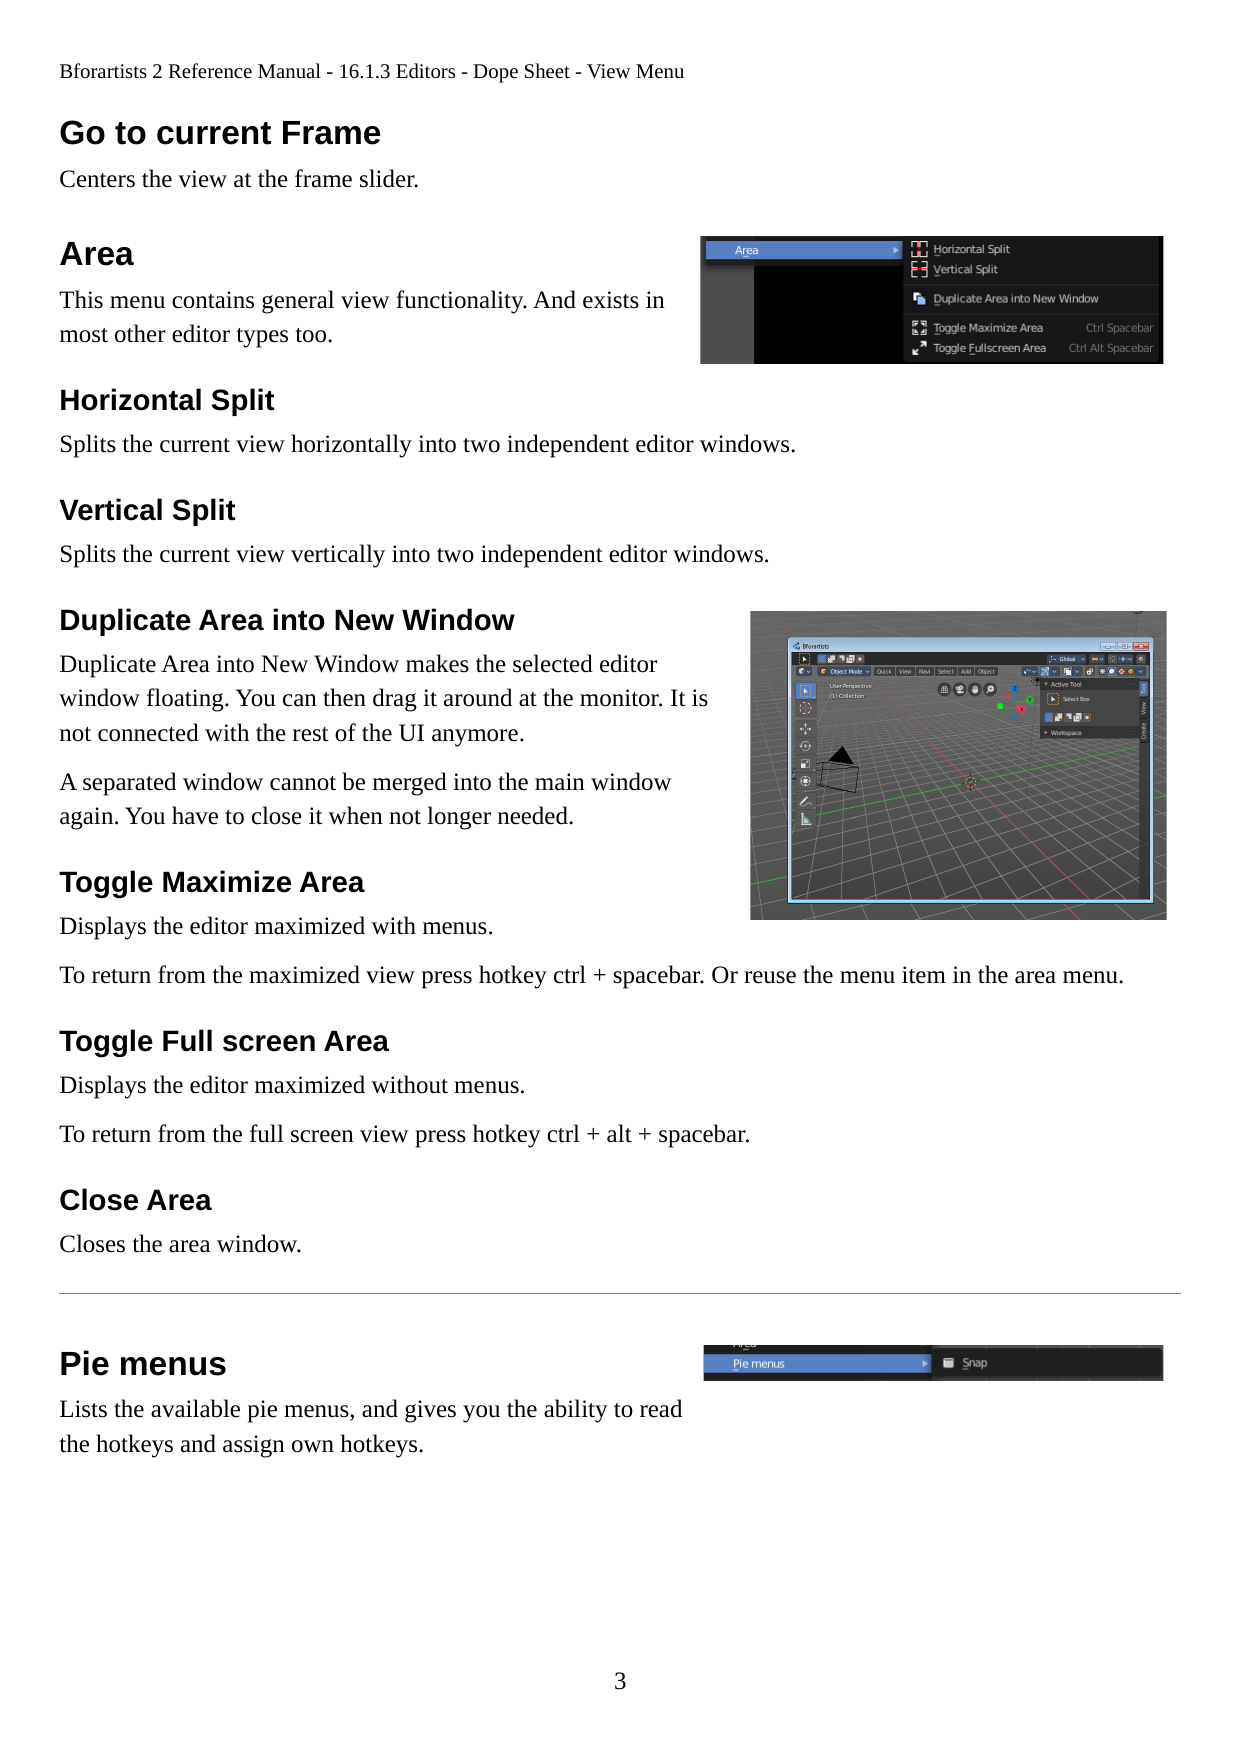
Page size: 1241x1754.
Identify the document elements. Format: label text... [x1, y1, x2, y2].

text Centers the view at the frame slider. [59, 164, 1181, 192]
text A separated window cannot be merged into the main window again. You have to close it when not longer needed. [59, 767, 750, 830]
subtitle Area [59, 234, 1181, 272]
subtitle Horizontal Split [59, 383, 1181, 417]
subtitle Duplicate Area into New Window [59, 603, 1181, 636]
text Displays the editor maximized without menus. [59, 1070, 1181, 1099]
text To return from the full screen view press hotkey ctrl + alt + spacebar. [59, 1119, 1181, 1148]
text To return from the maximized view press hotkey ctrl + spacebar. Or reuse the menu item in the area menu. [59, 960, 1181, 989]
subtitle Go to current Frame [59, 113, 1181, 151]
text This menu contains general view functionality. And exists in most other editor types too. [59, 285, 700, 348]
subtitle Vertical Split [59, 493, 1181, 527]
text Lists the available pie menus, and gives you the ability to read the hotkeys and assign own hotkeys. [59, 1394, 1181, 1458]
subtitle Pie menus [59, 1343, 1181, 1382]
text Duplicate Area into New Window makes the selected editor window floating. You can then drag it around at the monitor. It is not connected with the rest of the UI anymore. [59, 649, 750, 747]
subtitle Close Area [59, 1183, 1181, 1217]
text Closes the area window. [59, 1229, 1181, 1258]
picture [750, 611, 1167, 920]
subtitle Toggle Full screen Area [59, 1024, 1181, 1058]
text Splits the current view horizontally into two independent editor windows. [59, 429, 1181, 458]
text Splits the current view vertically into two independent editor windows. [59, 539, 1181, 568]
subtitle Toggle Maximize Area [59, 865, 750, 899]
subtitle [1167, 865, 1181, 899]
text Displays the editor maximized with menus. [59, 911, 1181, 940]
picture [700, 236, 1164, 364]
picture [703, 1345, 1164, 1381]
